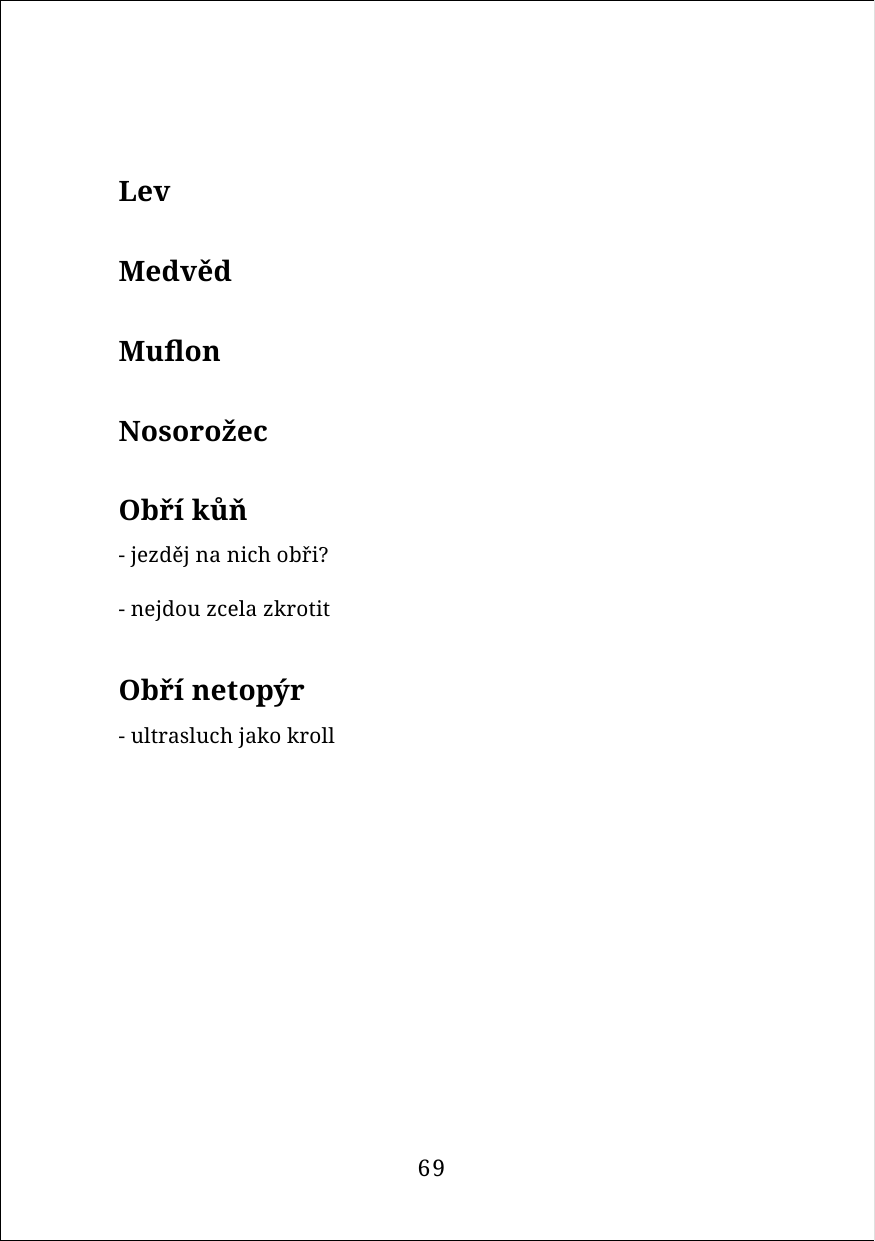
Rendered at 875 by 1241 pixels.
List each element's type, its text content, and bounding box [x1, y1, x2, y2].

subtitle Medvěd [118, 251, 756, 290]
subtitle Obří kůň [118, 491, 756, 529]
text - nejdou zcela zkrotit [118, 594, 756, 622]
text - ultrasluch jako kroll [118, 721, 756, 749]
subtitle Lev [118, 172, 756, 210]
text - jezděj na nich obři? [118, 541, 756, 569]
subtitle Nosorožec [118, 411, 756, 449]
subtitle Muflon [118, 331, 756, 369]
subtitle Obří netopýr [118, 671, 756, 709]
